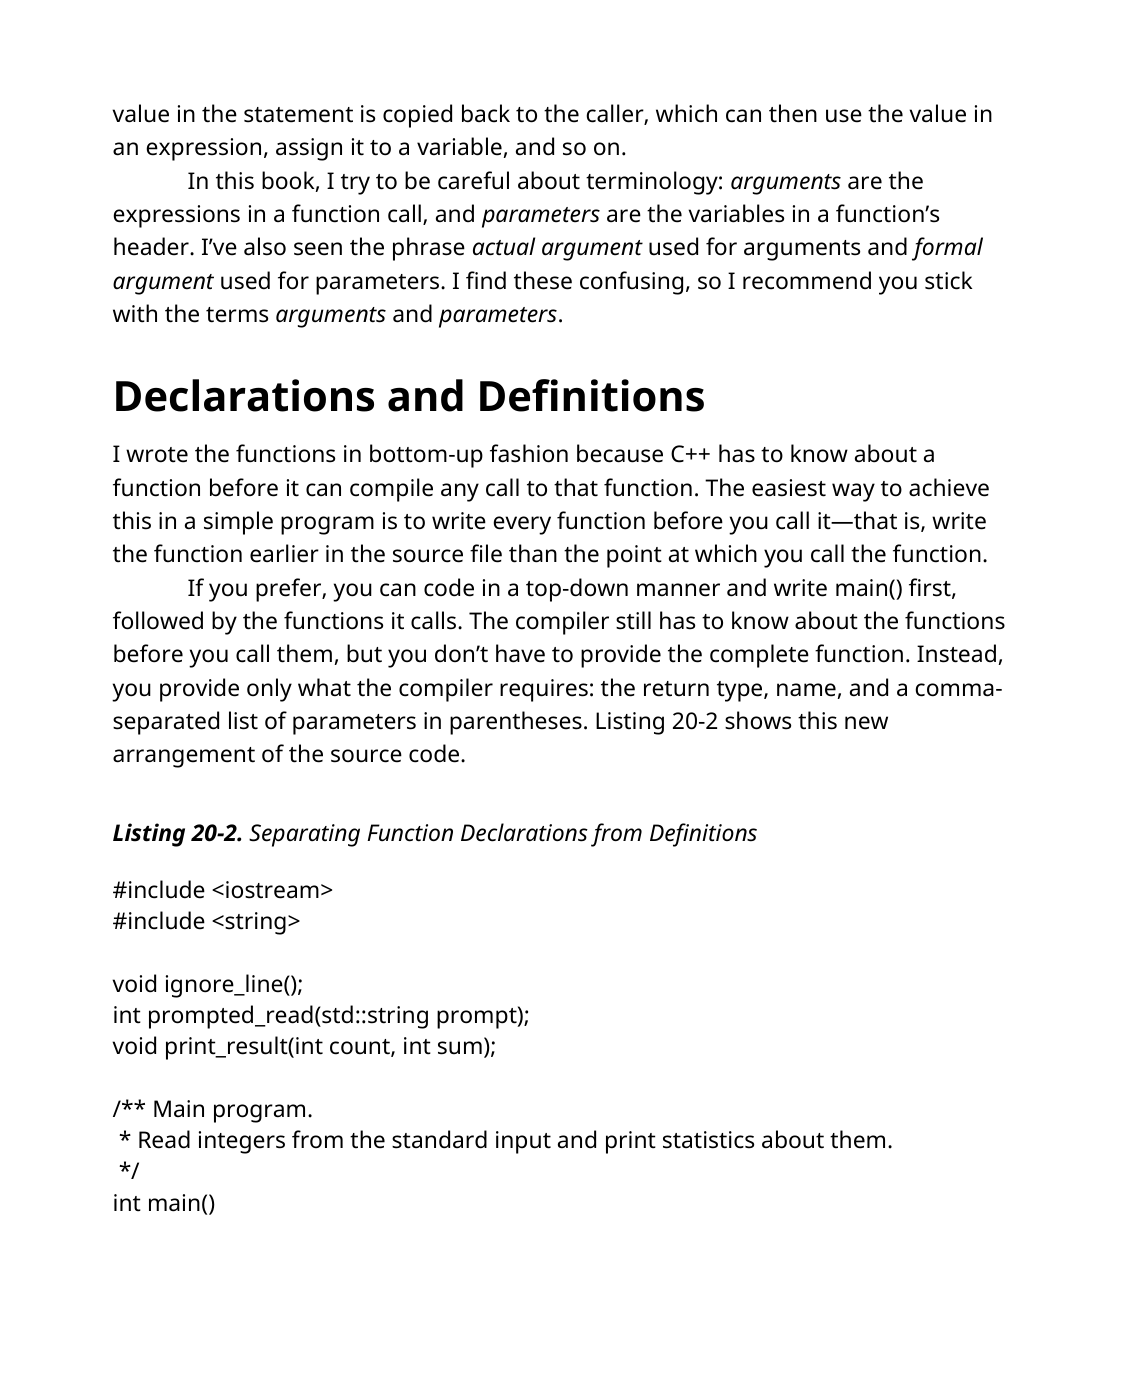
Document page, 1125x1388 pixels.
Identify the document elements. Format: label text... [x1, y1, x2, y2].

text void print_result(int count, int sum); [112, 1030, 1012, 1062]
text * Read integers from the standard input and print statistics about them. [112, 1124, 1012, 1155]
text In this book, I try to be careful about terminology: arguments are the expressions in a function call, and parameters are the variables in a function’s header. I’ve also seen the phrase actual argument used for arguments and formal argument used for parameters. I find these confusing, so I recommend you stick with the terms arguments and parameters. [112, 163, 1012, 329]
text void ignore_line(); [112, 968, 1012, 999]
text #include <string> [112, 905, 1012, 937]
text #include <iostream> [112, 874, 1012, 905]
text I wrote the functions in bottom-up fashion because C++ has to know about a function before it can compile any call to that function. The easiest way to achieve this in a simple program is to write every function before you call it—that is, write the function earlier in the source file than the point at which you call the function. [112, 436, 1012, 569]
text int prompted_read(std::string prompt); [112, 999, 1012, 1030]
text int main() [112, 1187, 1012, 1218]
text /** Main program. [112, 1093, 1012, 1124]
text */ [112, 1155, 1012, 1187]
text If you prefer, you can code in a top-down manner and write main() first, followed by the functions it calls. The compiler still has to know about the functions before you call them, but you don’t have to provide the complete function. Instead, you provide only what the compiler requires: the return type, name, and a comma-separated list of parameters in parentheses. Listing 20-2 shows this new arrangement of the source code. [112, 569, 1012, 769]
subtitle Declarations and Definitions [112, 367, 1012, 423]
text Listing 20-2. Separating Function Declarations from Definitions [112, 817, 1012, 848]
text value in the statement is copied back to the caller, which can then use the value in an expression, assign it to a variable, and so on. [112, 96, 1012, 163]
